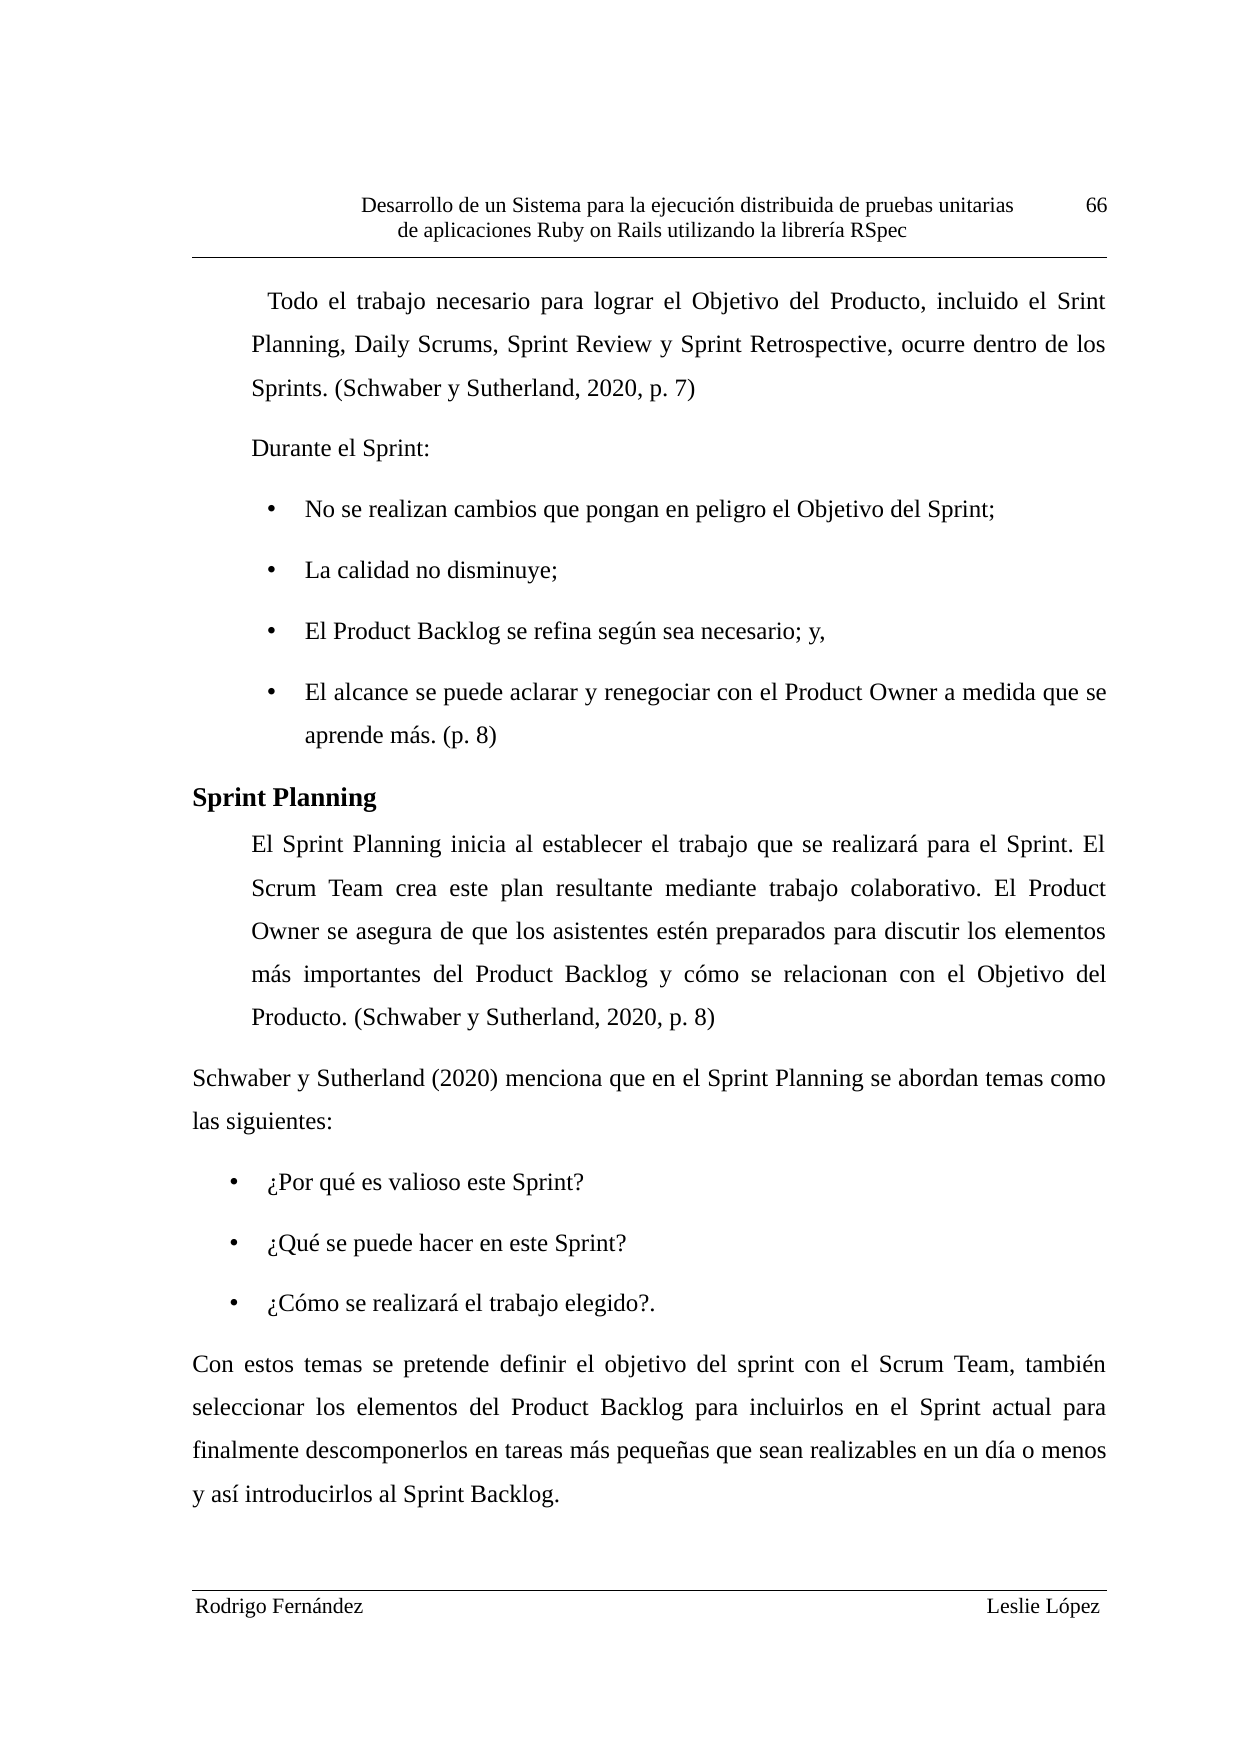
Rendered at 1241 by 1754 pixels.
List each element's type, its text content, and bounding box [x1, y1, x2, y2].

text Con estos temas se pretende definir el objetivo del sprint con el Scrum Team, también seleccionar los elementos del Product Backlog para incluirlos en el Sprint actual para finalmente descomponerlos en tareas más pequeñas que sean realizables en un día o menos y así introducirlos al Sprint Backlog. [192, 1349, 1107, 1507]
text Todo el trabajo necesario para lograr el Objetivo del Producto, incluido el Srint Planning, Daily Scrums, Sprint Review y Sprint Retrospective, ocurre dentro de los Sprints. (Schwaber y Sutherland, 2020, p. 7) [251, 286, 1107, 401]
list ¿Cómo se realizará el trabajo elegido?. [229, 1288, 1107, 1317]
list La calidad no disminuye; [267, 555, 1107, 584]
list No se realizan cambios que pongan en peligro el Objetivo del Sprint; [267, 494, 1107, 523]
list ¿Por qué es valioso este Sprint? [229, 1167, 1107, 1196]
list Sprint Planning [192, 781, 1107, 812]
list El alcance se puede aclarar y renegociar con el Product Owner a medida que se aprende más. (p. 8) [267, 677, 1107, 749]
list ¿Qué se puede hacer en este Sprint? [229, 1228, 1107, 1256]
text Schwaber y Sutherland (2020)⁠ menciona que en el Sprint Planning se abordan temas como las siguientes: [192, 1063, 1107, 1135]
text Durante el Sprint: [251, 433, 1107, 462]
list El Product Backlog se refina según sea necesario; y, [267, 616, 1107, 645]
text El Sprint Planning inicia al establecer el trabajo que se realizará para el Sprint. El Scrum Team crea este plan resultante mediante trabajo colaborativo. El Product Owner se asegura de que los asistentes estén preparados para discutir los elementos más importantes del Product Backlog y cómo se relacionan con el Objetivo del Producto. (Schwaber y Sutherland, 2020, p. 8) [251, 829, 1107, 1031]
